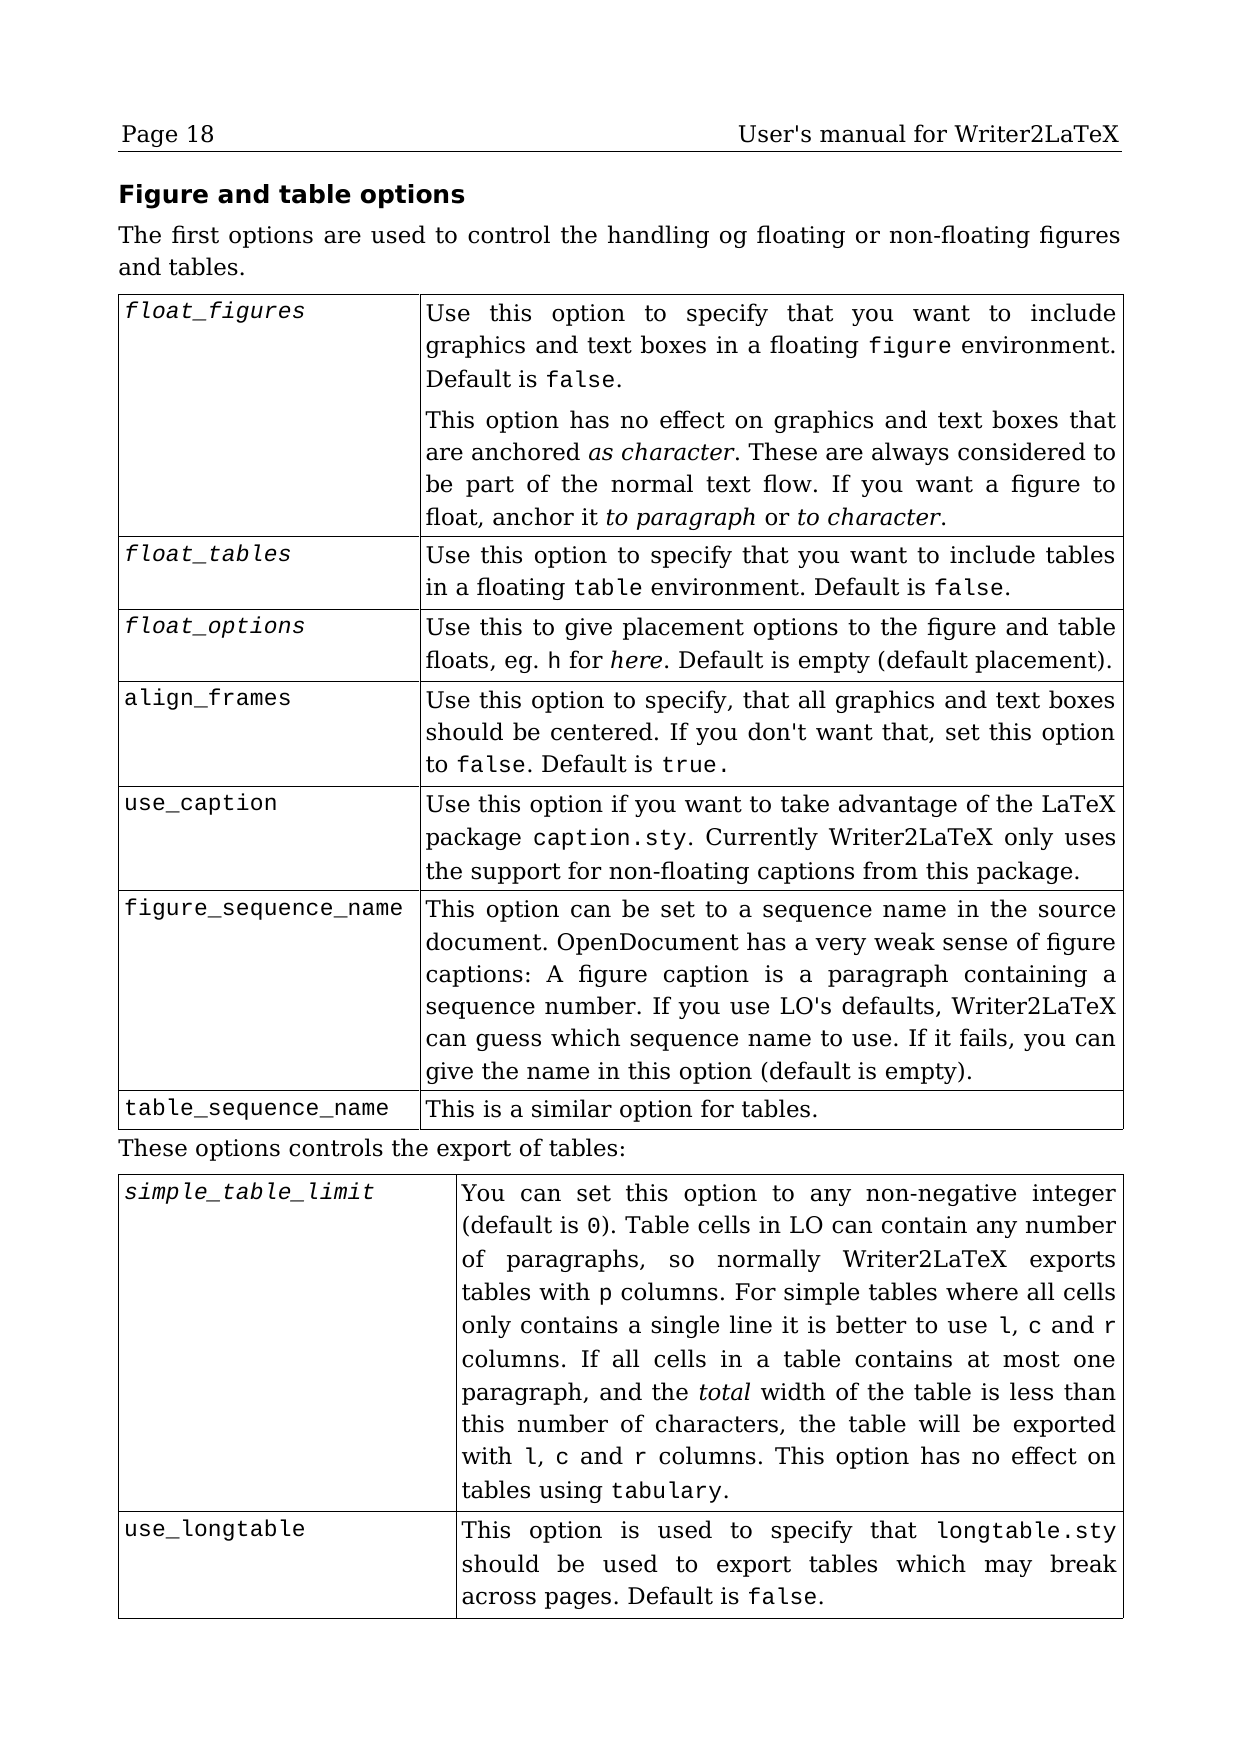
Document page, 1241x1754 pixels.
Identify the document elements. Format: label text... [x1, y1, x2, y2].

table_cell This option is used to specify that longtable.sty should be used to export tables which may break across pages. Default is false. [457, 1512, 1123, 1618]
table_cell This option can be set to a sequence name in the source document. OpenDocument has a very weak sense of figure captions: A figure caption is a paragraph containing a sequence number. If you use LO's defaults, Writer2LaTeX can guess which sequence name to use. If it fails, you can give the name in this option (default is empty). [421, 891, 1123, 1090]
table_header float_figures [119, 295, 419, 536]
table_cell float_options [119, 610, 419, 681]
table_cell Use this option if you want to take advantage of the LaTeX package caption.sty. Currently Writer2LaTeX only uses the support for non-floating captions from this package. [421, 787, 1123, 890]
text These options controls the export of tables: [118, 1135, 1122, 1162]
table_header You can set this option to any non-negative integer (default is 0). Table cells in LO can contain any number of paragraphs, so normally Writer2LaTeX exports tables with p columns. For simple tables where all cells only contains a single line it is better to use l, c and r columns. If all cells in a table contains at most one paragraph, and the total width of the table is less than this number of characters, the table will be exported with l, c and r columns. This option has no effect on tables using tabulary. [457, 1175, 1123, 1511]
table_cell Use this option to specify that you want to include tables in a floating table environment. Default is false. [421, 537, 1123, 609]
table_cell This is a similar option for tables. [421, 1091, 1123, 1129]
table_cell table_sequence_name [119, 1091, 419, 1129]
table_cell use_longtable [119, 1512, 456, 1618]
table_cell float_tables [119, 537, 419, 609]
text The first options are used to control the handling og floating or non-floating figures and tables. [118, 222, 1122, 281]
subtitle Figure and table options [118, 181, 1122, 209]
table_cell Use this option to specify, that all graphics and text boxes should be centered. If you don't want that, set this option to false. Default is true. [421, 682, 1123, 786]
table_cell figure_sequence_name [119, 891, 419, 1090]
table_cell Use this to give placement options to the figure and table floats, eg. h for here. Default is empty (default placement). [421, 610, 1123, 681]
table_cell align_frames [119, 682, 419, 786]
table_cell use_caption [119, 787, 419, 890]
table_header simple_table_limit [119, 1175, 456, 1511]
table_header Use this option to specify that you want to include graphics and text boxes in a floating figure environment. Default is false. This option has no effect on graphics and text boxes that are anchored as character. These are always considered to be part of the normal text flow. If you want a figure to float, anchor it to paragraph or to character. [421, 295, 1123, 536]
